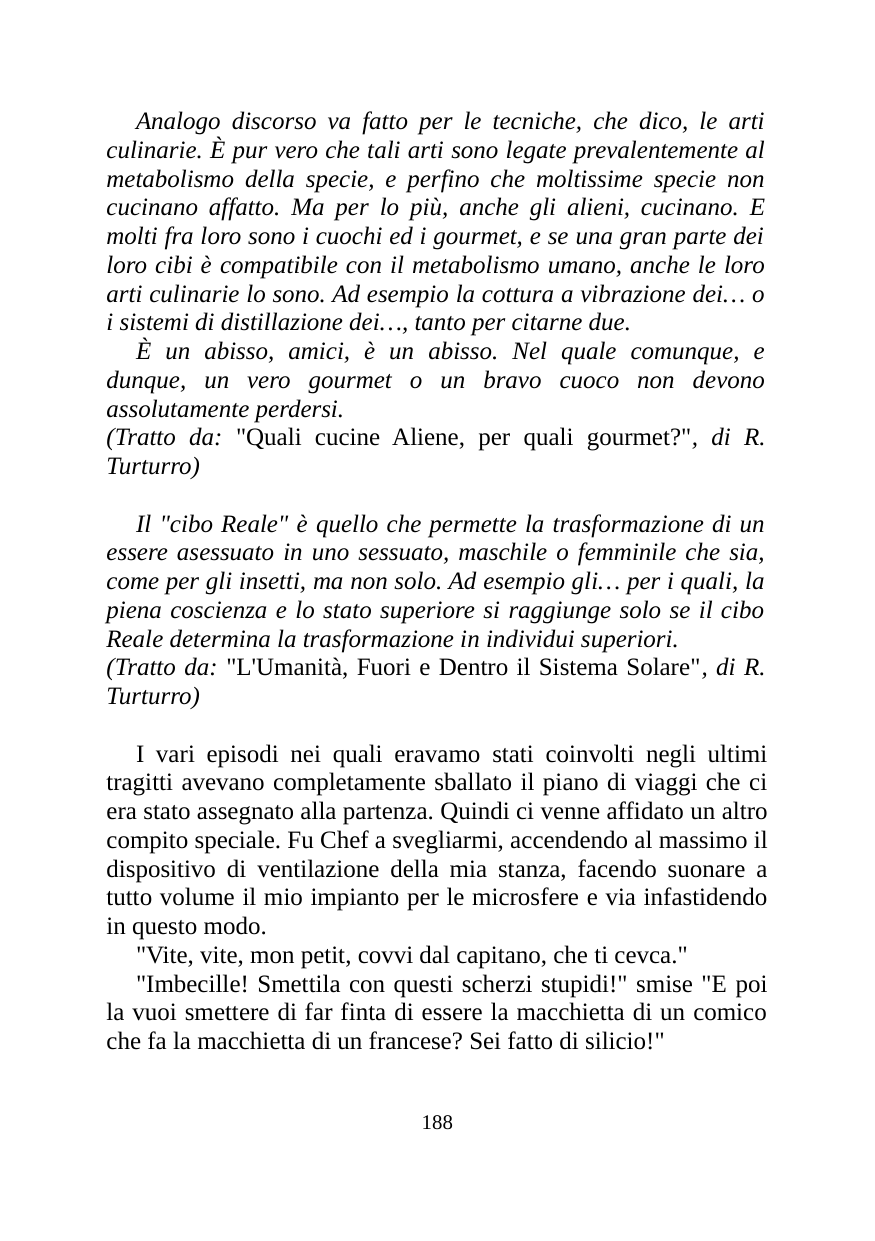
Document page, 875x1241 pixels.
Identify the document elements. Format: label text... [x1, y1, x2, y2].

text Analogo discorso va fatto per le tecniche, che dico, le arti culinarie. È pur vero che tali arti sono legate prevalentemente al metabolismo della specie, e perfino che moltissime specie non cucinano affatto. Ma per lo più, anche gli alieni, cucinano. E molti fra loro sono i cuochi ed i gourmet, e se una gran parte dei loro cibi è compatibile con il metabolismo umano, anche le loro arti culinarie lo sono. Ad esempio la cottura a vibrazione dei… o i sistemi di distillazione dei…, tanto per citarne due. [106, 106, 768, 336]
text "Vite, vite, mon petit, covvi dal capitano, che ti cevca." [106, 940, 768, 969]
text (Tratto da: "Quali cucine Aliene, per quali gourmet?", di R. Turturro) [106, 422, 768, 480]
text È un abisso, amici, è un abisso. Nel quale comunque, e dunque, un vero gourmet o un bravo cuoco non devono assolutamente perdersi. [106, 336, 768, 422]
text Il "cibo Reale" è quello che permette la trasformazione di un essere asessuato in uno sessuato, maschile o femminile che sia, come per gli insetti, ma non solo. Ad esempio gli… per i quali, la piena coscienza e lo stato superiore si raggiunge solo se il cibo Reale determina la trasformazione in individui superiori. [106, 509, 768, 652]
text (Tratto da: "L'Umanità, Fuori e Dentro il Sistema Solare", di R. Turturro) [106, 652, 768, 710]
text I vari episodi nei quali eravamo stati coinvolti negli ultimi tragitti avevano completamente sballato il piano di viaggi che ci era stato assegnato alla partenza. Quindi ci venne affidato un altro compito speciale. Fu Chef a svegliarmi, accendendo al massimo il dispositivo di ventilazione della mia stanza, facendo suonare a tutto volume il mio impianto per le microsfere e via infastidendo in questo modo. [106, 739, 768, 940]
text "Imbecille! Smettila con questi scherzi stupidi!" smise "E poi la vuoi smettere di far finta di essere la macchietta di un comico che fa la macchietta di un francese? Sei fatto di silicio!" [106, 969, 768, 1055]
